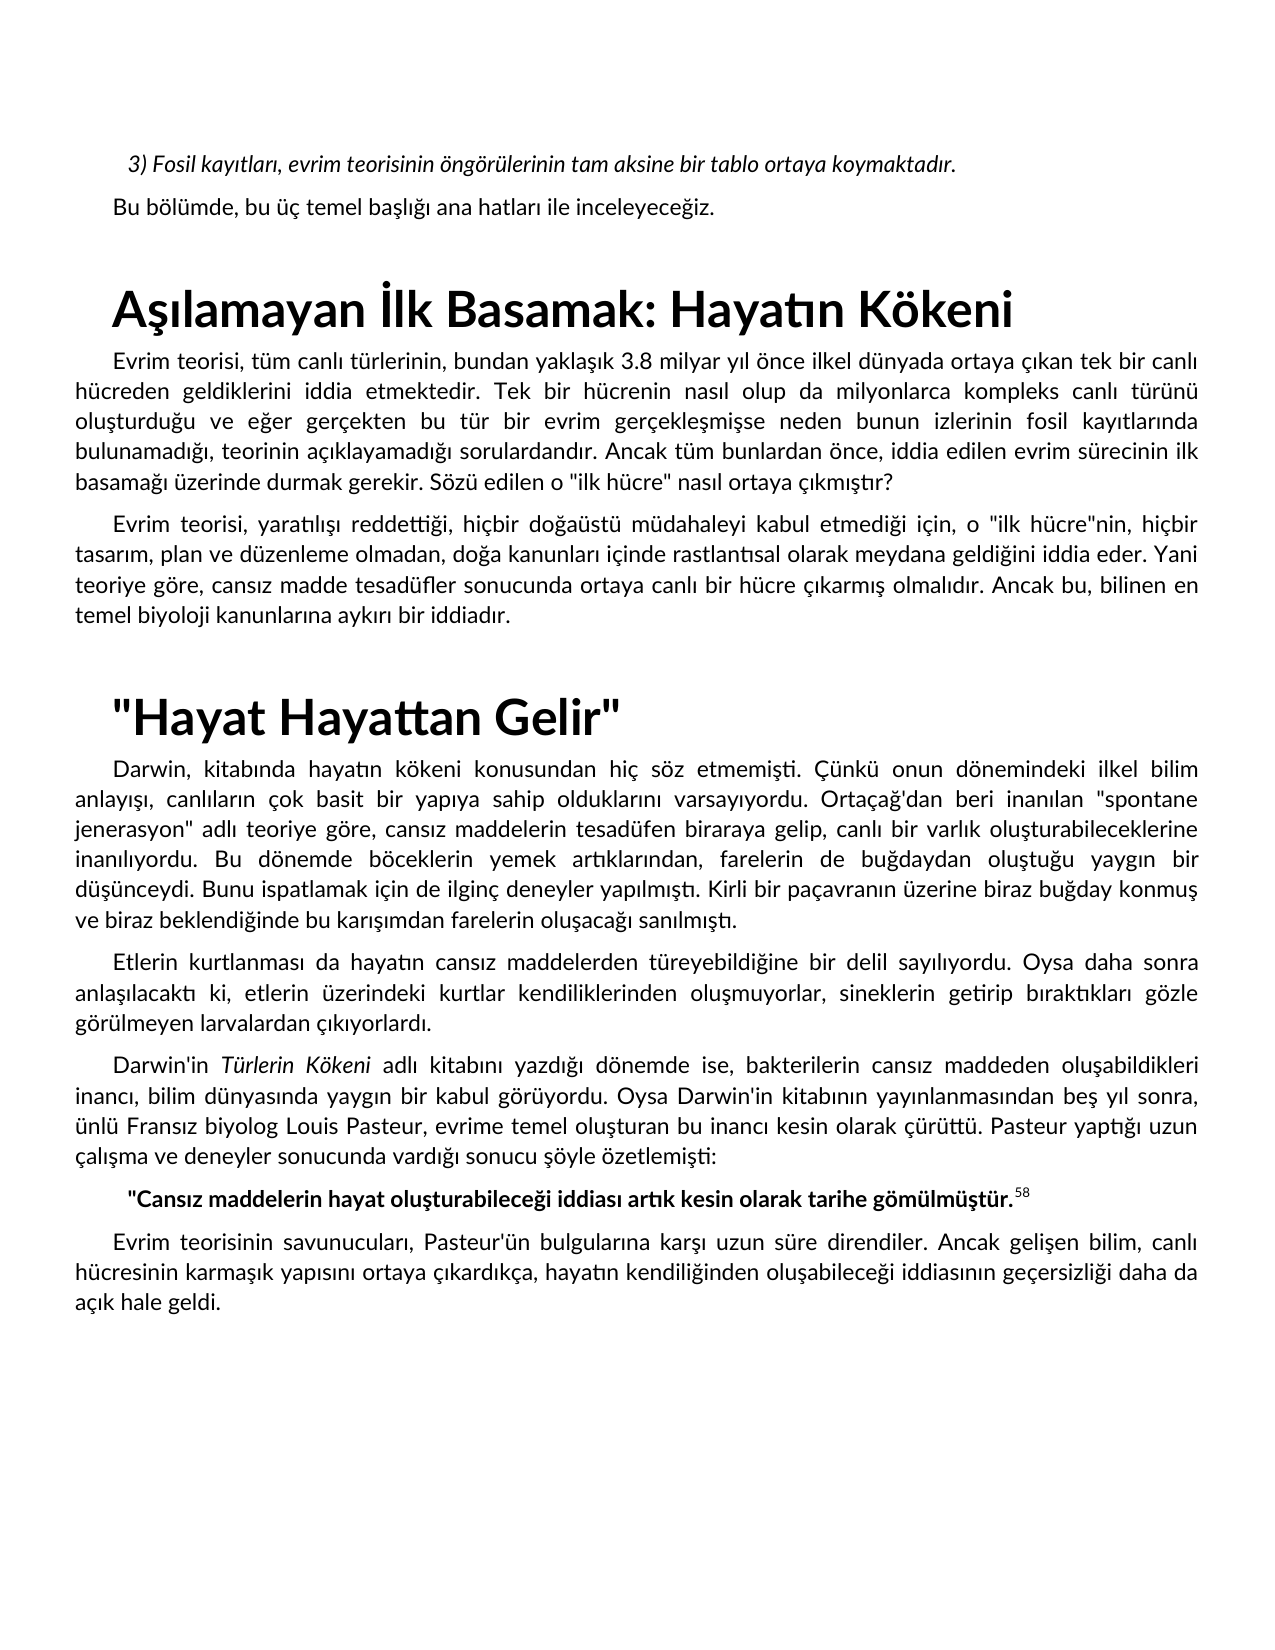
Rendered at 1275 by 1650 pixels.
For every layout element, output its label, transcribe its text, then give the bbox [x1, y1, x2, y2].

text Evrim teorisi, yaratılışı reddettiği, hiçbir doğaüstü müdahaleyi kabul etmediği için, o "ilk hücre"nin, hiçbir tasarım, plan ve düzenleme olmadan, doğa kanunları içinde rastlantısal olarak meydana geldiğini iddia eder. Yani teoriye göre, cansız madde tesadüfler sonucunda ortaya canlı bir hücre çıkarmış olmalıdır. Ancak bu, bilinen en temel biyoloji kanunlarına aykırı bir iddiadır. [75, 510, 1200, 628]
subtitle Aşılamayan İlk Basamak: Hayatın Kökeni [112, 278, 1200, 338]
text Darwin'in Türlerin Kökeni adlı kitabını yazdığı dönemde ise, bakterilerin cansız maddeden oluşabildikleri inancı, bilim dünyasında yaygın bir kabul görüyordu. Oysa Darwin'in kitabının yayınlanmasından beş yıl sonra, ünlü Fransız biyolog Louis Pasteur, evrime temel oluşturan bu inancı kesin olarak çürüttü. Pasteur yaptığı uzun çalışma ve deneyler sonucunda vardığı sonucu şöyle özetlemişti: [75, 1051, 1200, 1169]
text Darwin, kitabında hayatın kökeni konusundan hiç söz etmemişti. Çünkü onun dönemindeki ilkel bilim anlayışı, canlıların çok basit bir yapıya sahip olduklarını varsayıyordu. Ortaçağ'dan beri inanılan "spontane jenerasyon" adlı teoriye göre, cansız maddelerin tesadüfen biraraya gelip, canlı bir varlık oluşturabileceklerine inanılıyordu. Bu dönemde böceklerin yemek artıklarından, farelerin de buğdaydan oluştuğu yaygın bir düşünceydi. Bunu ispatlamak için de ilginç deneyler yapılmıştı. Kirli bir paçavranın üzerine biraz buğday konmuş ve biraz beklendiğinde bu karışımdan farelerin oluşacağı sanılmıştı. [75, 754, 1200, 933]
subtitle "Hayat Hayattan Gelir" [112, 686, 1200, 746]
text Etlerin kurtlanması da hayatın cansız maddelerden türeyebildiğine bir delil sayılıyordu. Oysa daha sonra anlaşılacaktı ki, etlerin üzerindeki kurtlar kendiliklerinden oluşmuyorlar, sineklerin getirip bıraktıkları gözle görülmeyen larvalardan çıkıyorlardı. [75, 948, 1200, 1036]
text "Cansız maddelerin hayat oluşturabileceği iddiası artık kesin olarak tarihe gömülmüştür.58 [127, 1184, 1177, 1212]
text Evrim teorisinin savunucuları, Pasteur'ün bulgularına karşı uzun süre direndiler. Ancak gelişen bilim, canlı hücresinin karmaşık yapısını ortaya çıkardıkça, hayatın kendiliğinden oluşabileceği iddiasının geçersizliği daha da açık hale geldi. [75, 1227, 1200, 1315]
text Bu bölümde, bu üç temel başlığı ana hatları ile inceleyeceğiz. [75, 193, 1200, 220]
text Evrim teorisi, tüm canlı türlerinin, bundan yaklaşık 3.8 milyar yıl önce ilkel dünyada ortaya çıkan tek bir canlı hücreden geldiklerini iddia etmektedir. Tek bir hücrenin nasıl olup da milyonlarca kompleks canlı türünü oluşturduğu ve eğer gerçekten bu tür bir evrim gerçekleşmişse neden bunun izlerinin fosil kayıtlarında bulunamadığı, teorinin açıklayamadığı sorulardandır. Ancak tüm bunlardan önce, iddia edilen evrim sürecinin ilk basamağı üzerinde durmak gerekir. Sözü edilen o "ilk hücre" nasıl ortaya çıkmıştır? [75, 346, 1200, 495]
text 3) Fosil kayıtları, evrim teorisinin öngörülerinin tam aksine bir tablo ortaya koymaktadır. [127, 150, 1177, 177]
